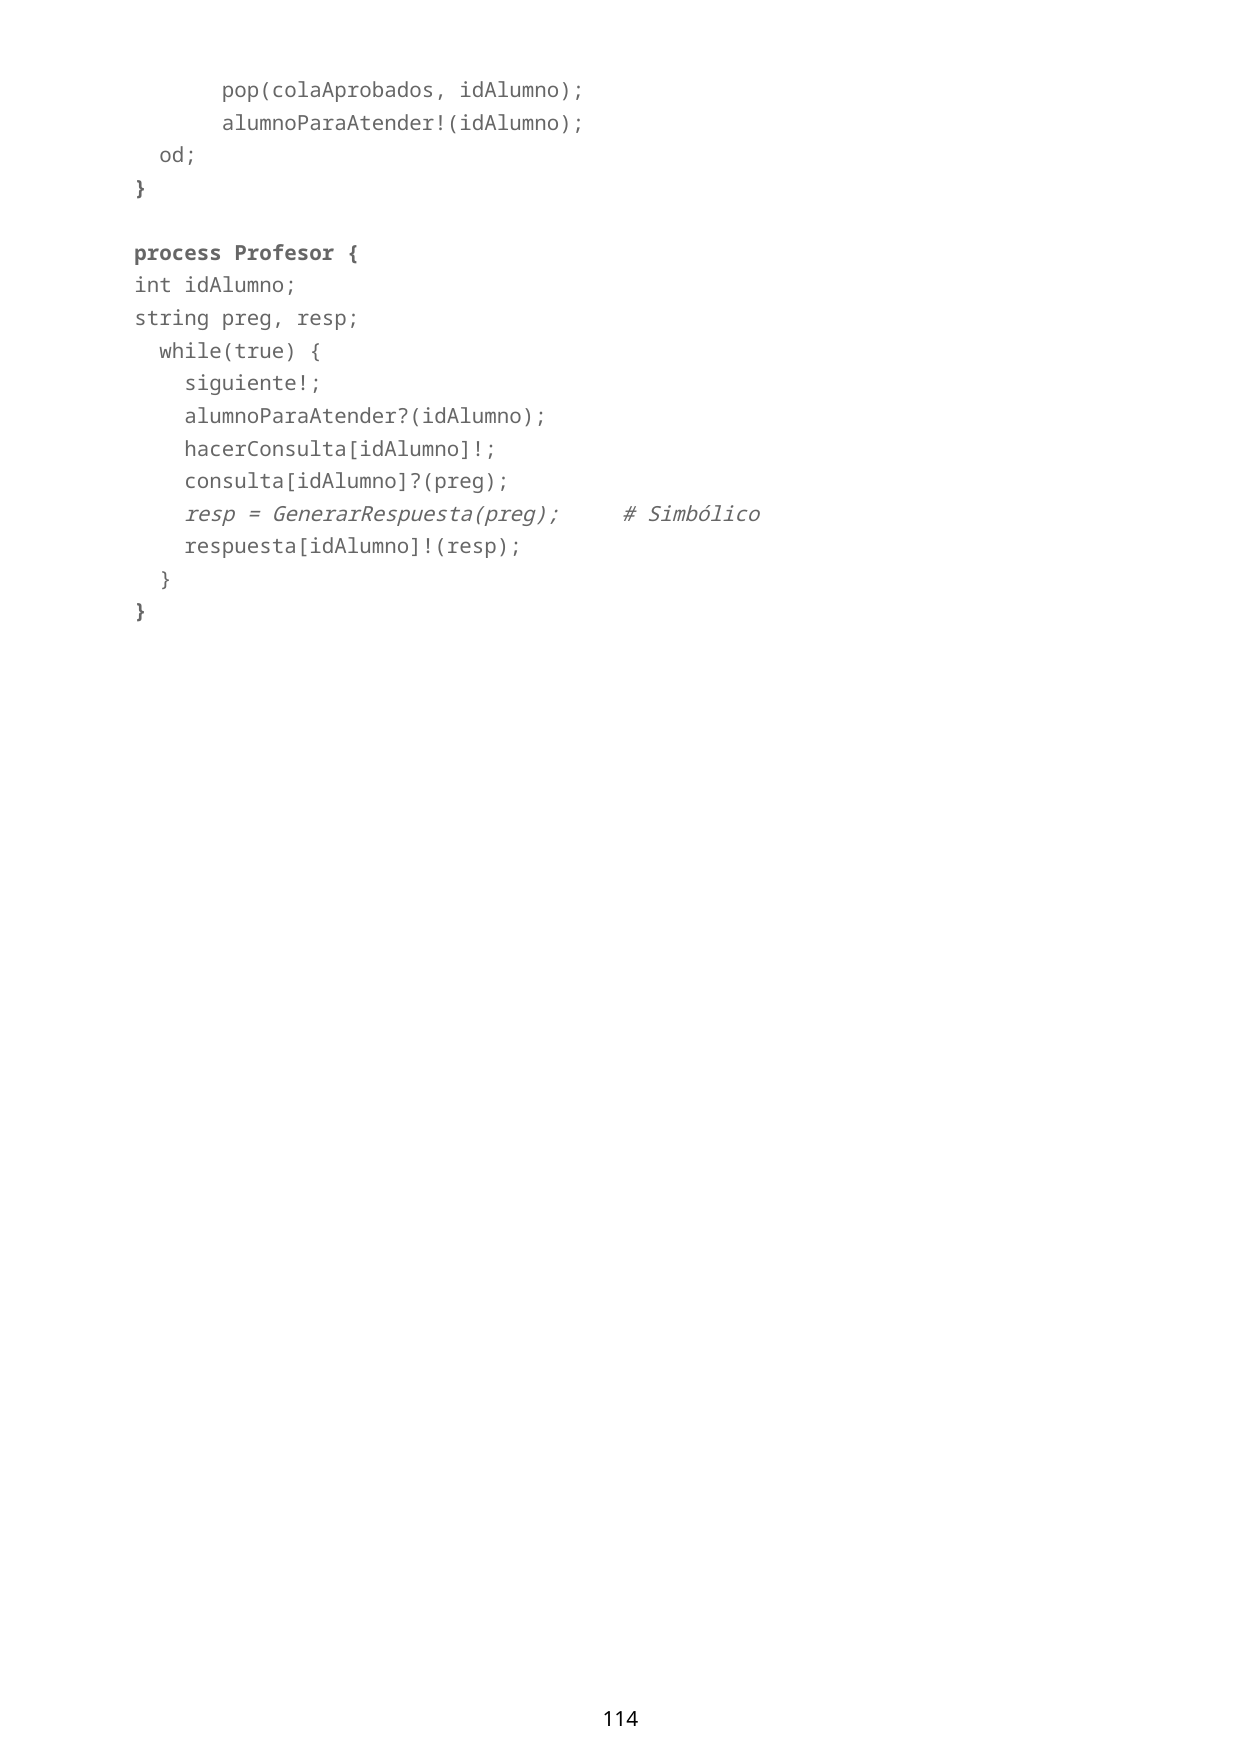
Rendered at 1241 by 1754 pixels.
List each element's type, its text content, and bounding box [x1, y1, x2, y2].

text siguiente!; [134, 368, 1165, 397]
text alumnoParaAtender!(idAlumno); [134, 108, 1165, 136]
text consulta[idAlumno]?(preg); [134, 466, 1165, 495]
text respuesta[idAlumno]!(resp); [134, 531, 1165, 560]
text process Profesor { [134, 238, 1165, 266]
text pop(colaAprobados, idAlumno); [134, 75, 1165, 103]
text } [134, 173, 1165, 201]
text } [134, 597, 1165, 625]
text int idAlumno; [134, 271, 1165, 299]
text od; [134, 140, 1165, 169]
text while(true) { [134, 336, 1165, 364]
text resp = GenerarRespuesta(preg); # Simbólico [134, 499, 1165, 527]
text hacerConsulta[idAlumno]!; [134, 434, 1165, 462]
text } [134, 564, 1165, 592]
text string preg, resp; [134, 303, 1165, 332]
text alumnoParaAtender?(idAlumno); [134, 401, 1165, 429]
